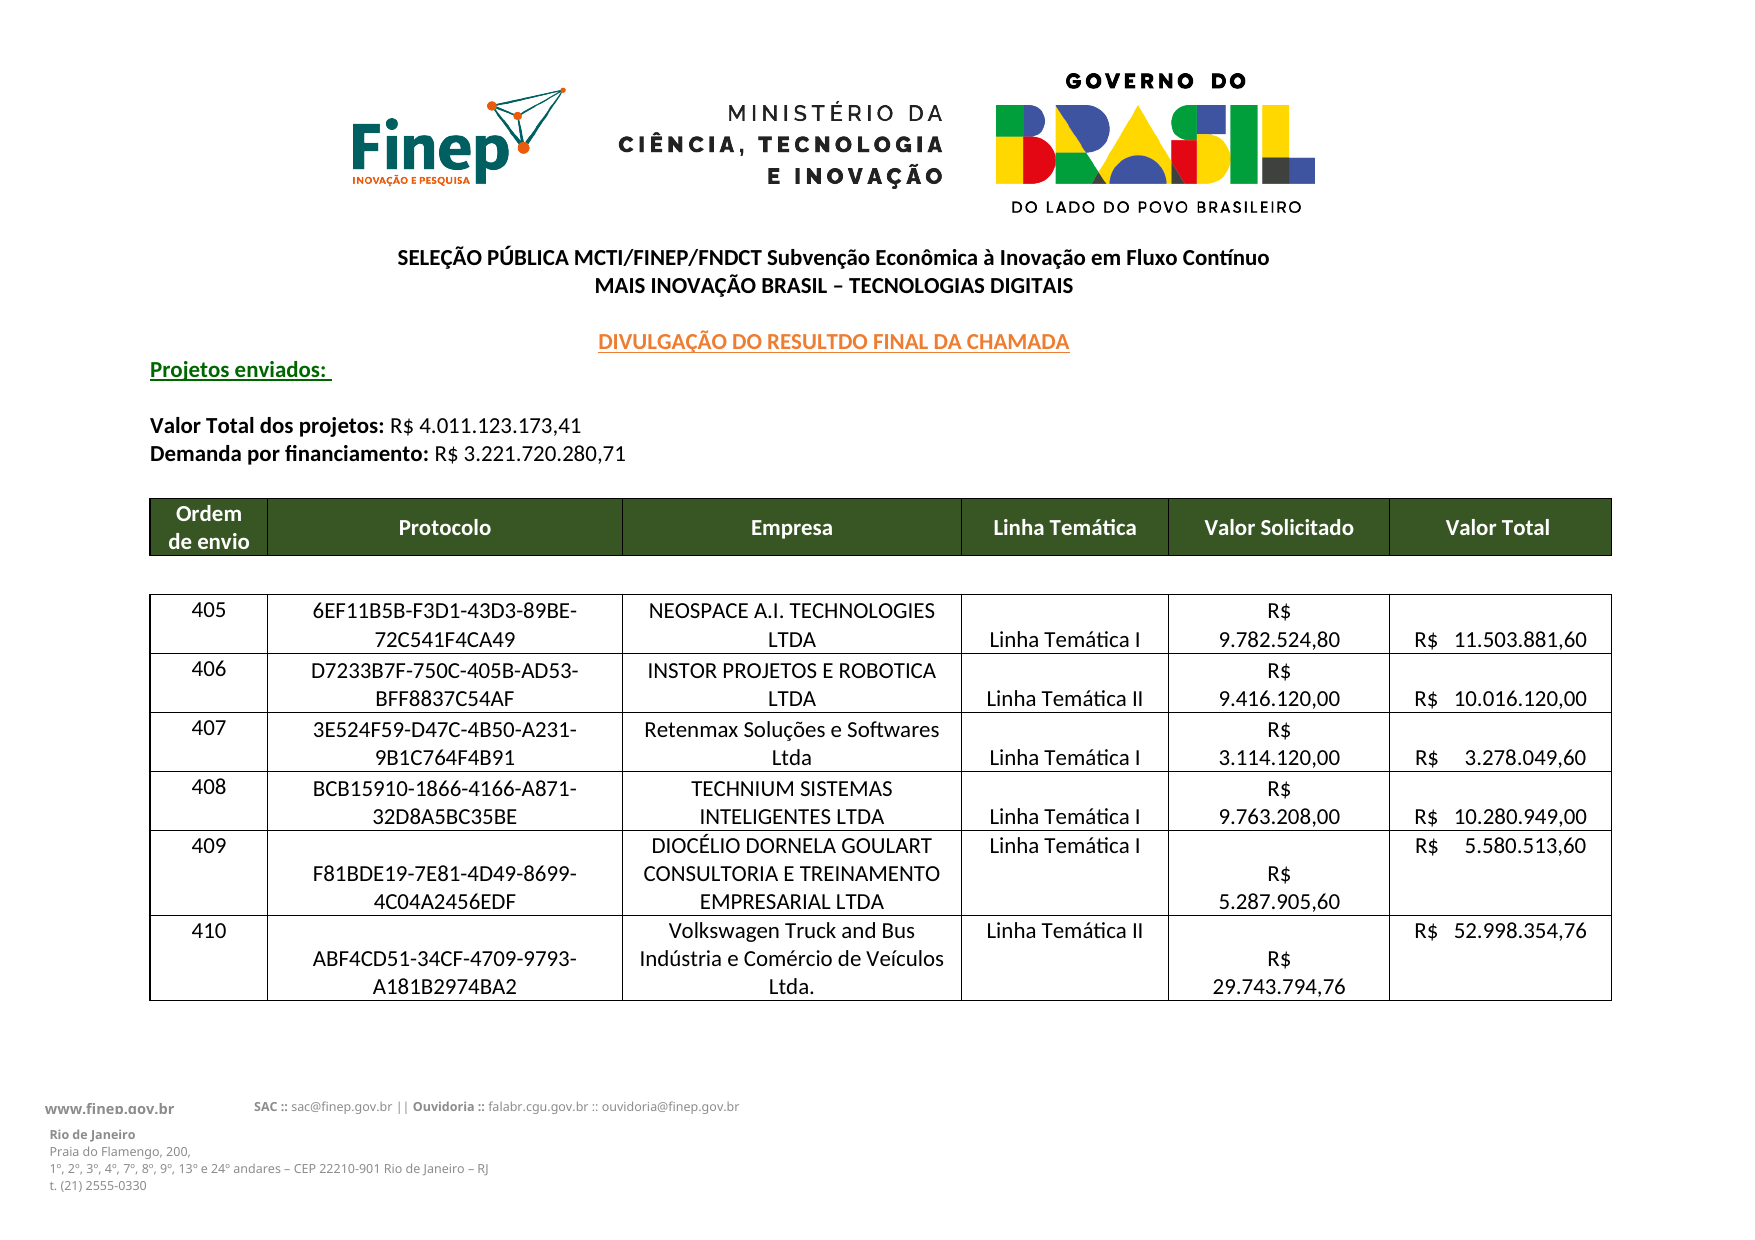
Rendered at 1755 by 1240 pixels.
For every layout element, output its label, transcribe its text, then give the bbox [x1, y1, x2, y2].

table_cell 405 [151, 595, 267, 653]
table_cell Volkswagen Truck and Bus Indústria e Comércio de Veículos Ltda. [623, 916, 961, 1000]
table_cell Linha Temática I [962, 772, 1168, 830]
table_cell F81BDE19-7E81-4D49-8699-4C04A2456EDF [268, 831, 622, 915]
table_cell R$ 10.280.949,00 [1390, 772, 1611, 830]
table_cell 407 [151, 713, 267, 771]
table_cell R$ 9.416.120,00 [1169, 654, 1389, 712]
table_cell 409 [151, 831, 267, 915]
table_cell Linha Temática I [962, 713, 1168, 771]
table_cell R$ 52.998.354,76 [1390, 916, 1611, 1000]
table_cell NEOSPACE A.I. TECHNOLOGIES LTDA [623, 595, 961, 653]
table_cell INSTOR PROJETOS E ROBOTICA LTDA [623, 654, 961, 712]
table_cell 6EF11B5B-F3D1-43D3-89BE-72C541F4CA49 [268, 595, 622, 653]
table_cell R$ 3.278.049,60 [1390, 713, 1611, 771]
table_cell ABF4CD51-34CF-4709-9793-A181B2974BA2 [268, 916, 622, 1000]
table_cell BCB15910-1866-4166-A871-32D8A5BC35BE [268, 772, 622, 830]
table_cell Linha Temática II [962, 654, 1168, 712]
table_cell D7233B7F-750C-405B-AD53-BFF8837C54AF [268, 654, 622, 712]
table_cell Linha Temática I [962, 595, 1168, 653]
table_cell R$ 3.114.120,00 [1169, 713, 1389, 771]
table_cell Retenmax Soluções e Softwares Ltda [623, 713, 961, 771]
table_cell DIOCÉLIO DORNELA GOULART CONSULTORIA E TREINAMENTO EMPRESARIAL LTDA [623, 831, 961, 915]
table_cell TECHNIUM SISTEMAS INTELIGENTES LTDA [623, 772, 961, 830]
table_cell R$ 29.743.794,76 [1169, 916, 1389, 1000]
table_cell R$ 10.016.120,00 [1390, 654, 1611, 712]
table_cell R$ 9.763.208,00 [1169, 772, 1389, 830]
table_cell Linha Temática II [962, 916, 1168, 1000]
table_cell 3E524F59-D47C-4B50-A231-9B1C764F4B91 [268, 713, 622, 771]
table_cell R$ 5.287.905,60 [1169, 831, 1389, 915]
table_cell R$ 5.580.513,60 [1390, 831, 1611, 915]
table_cell R$ 9.782.524,80 [1169, 595, 1389, 653]
table_cell 410 [151, 916, 267, 1000]
table_cell 408 [151, 772, 267, 830]
table_cell Linha Temática I [962, 831, 1168, 915]
table_cell R$ 11.503.881,60 [1390, 595, 1611, 653]
table_cell 406 [151, 654, 267, 712]
